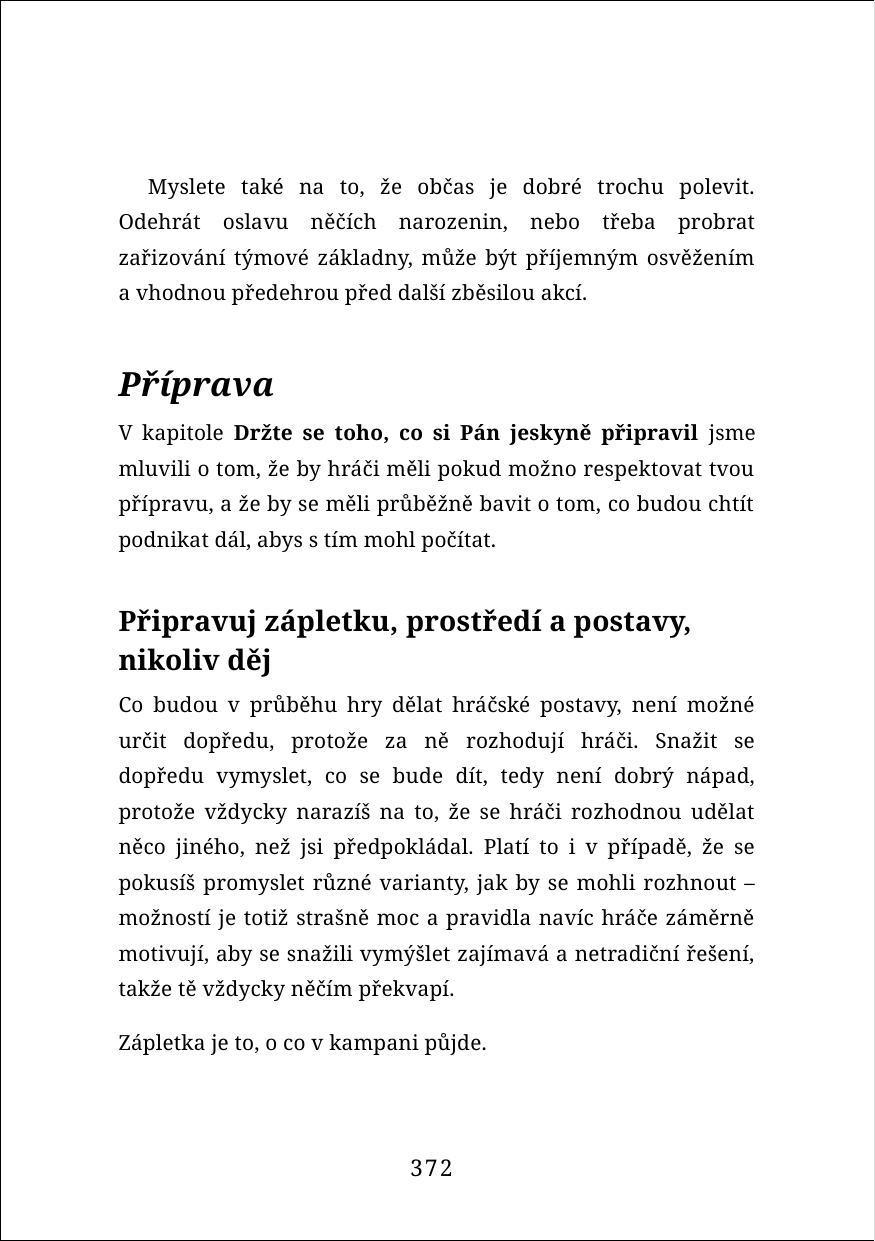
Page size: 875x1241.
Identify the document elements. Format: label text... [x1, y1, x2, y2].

subtitle Příprava [118, 361, 756, 407]
text Co budou v průběhu hry dělat hráčské postavy, není možné určit dopředu, protože za ně rozhodují hráči. Snažit se dopředu vymyslet, co se bude dít, tedy není dobrý nápad, protože vždycky narazíš na to, že se hráči rozhodnou udělat něco jiného, než jsi předpokládal. Platí to i v případě, že se pokusíš promyslet různé varianty, jak by se mohli rozhnout – možností je totiž strašně moc a pravidla navíc hráče záměrně motivují, aby se snažili vymýšlet zajímavá a netradiční řešení, takže tě vždycky něčím překvapí. [118, 690, 756, 1003]
text Myslete také na to, že občas je dobré trochu polevit. Odehrát oslavu něčích narozenin, nebo třeba probrat zařizování týmové základny, může být příjemným osvěžením a vhodnou předehrou před další zběsilou akcí. [118, 172, 756, 307]
subtitle Připravuj zápletku, prostředí a postavy, nikoliv děj [118, 602, 756, 678]
text V kapitole Držte se toho, co si Pán jeskyně připravil jsme mluvili o tom, že by hráči měli pokud možno respektovat tvou přípravu, a že by se měli průběžně bavit o tom, co budou chtít podnikat dál, abys s tím mohl počítat. [118, 418, 756, 553]
text Zápletka je to, o co v kampani půjde. [118, 1028, 756, 1056]
